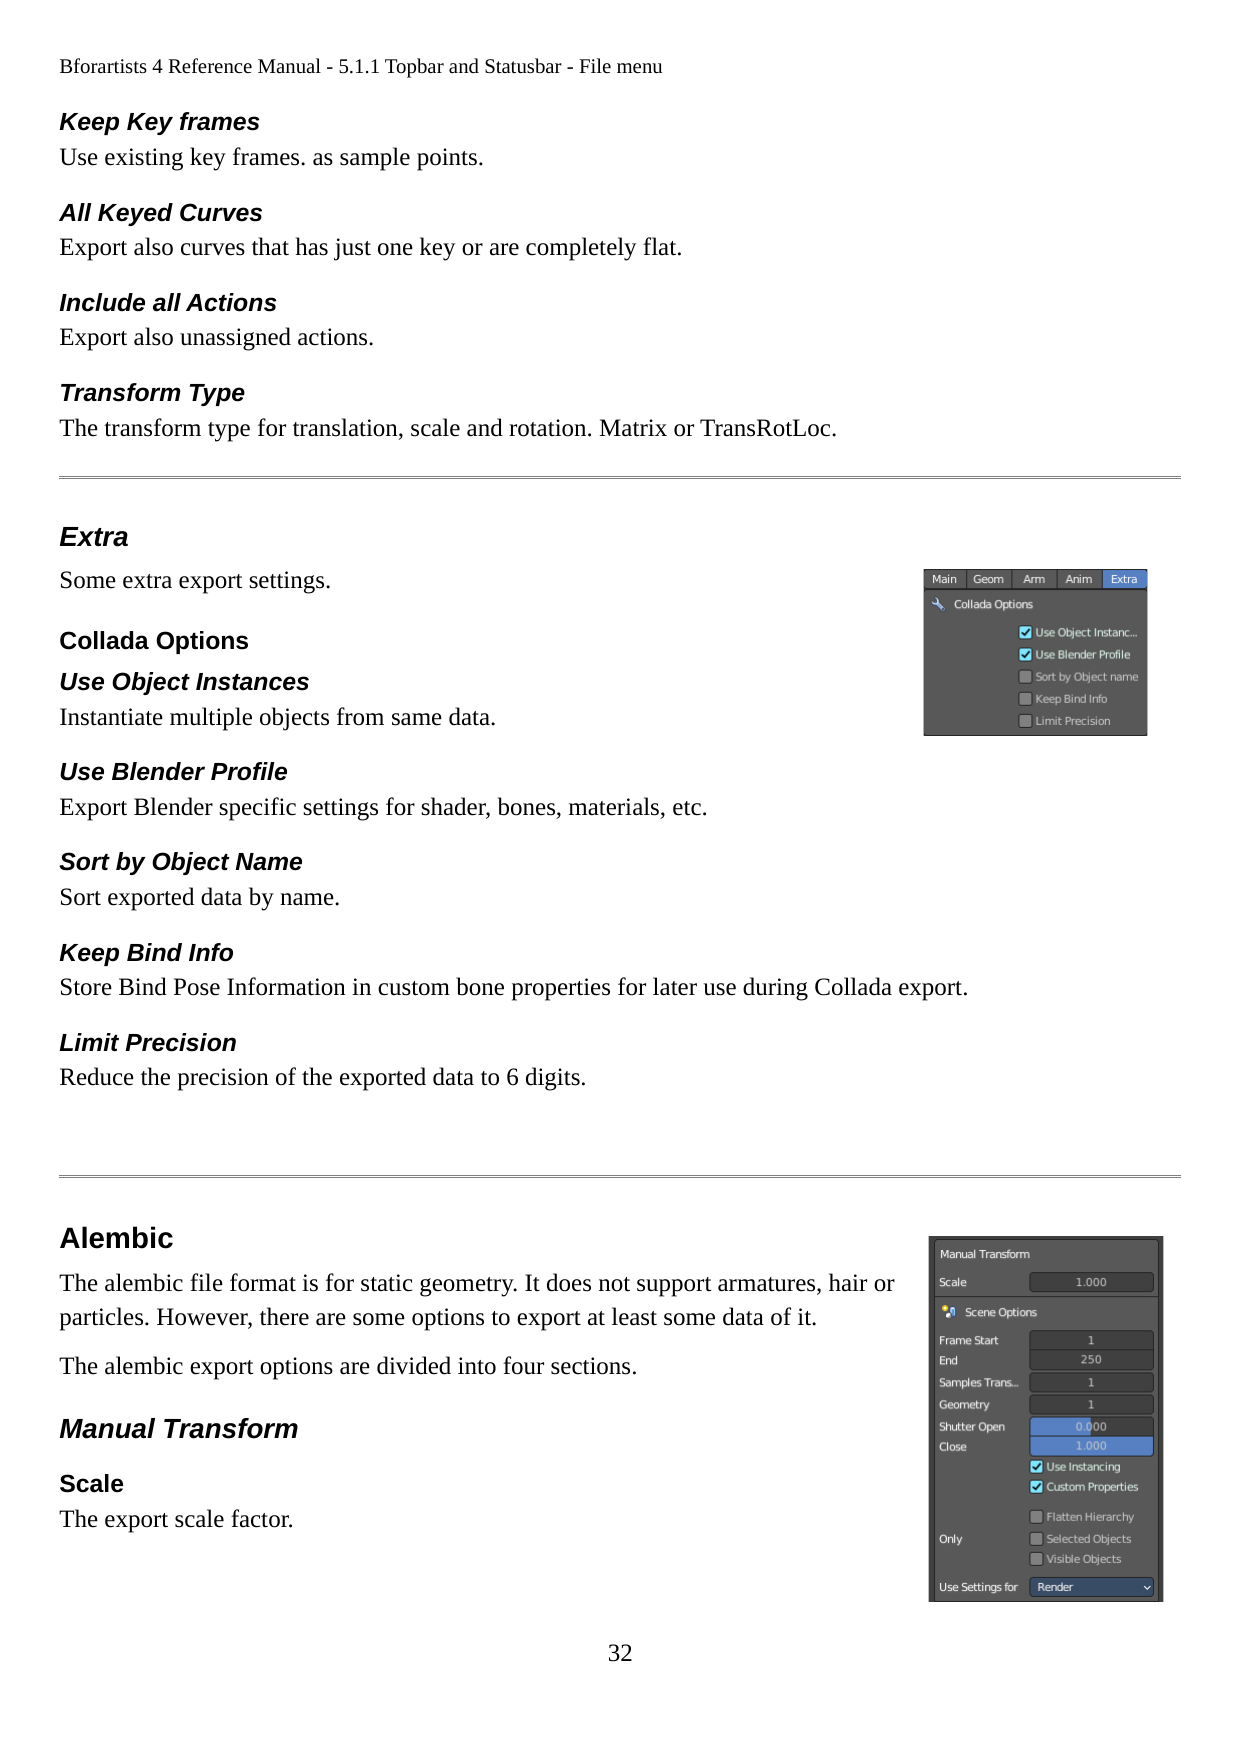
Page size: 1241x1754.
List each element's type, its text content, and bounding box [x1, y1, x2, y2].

subtitle Scale [59, 1469, 928, 1498]
subtitle Include all Actions [59, 288, 1181, 316]
text [1164, 1504, 1181, 1533]
text The transform type for translation, scale and rotation. Matrix or TransRotLoc. [59, 413, 1181, 441]
text Sort exported data by name. [59, 882, 1181, 911]
text The alembic export options are divided into four sections. [59, 1351, 928, 1380]
text Instantiate multiple objects from same data. [59, 702, 923, 731]
subtitle Use Object Instances [59, 667, 923, 696]
subtitle Alembic [59, 1221, 1181, 1255]
text Some extra export settings. [59, 565, 1181, 593]
picture [928, 1236, 1164, 1602]
subtitle Collada Options [59, 626, 923, 655]
subtitle [1148, 667, 1181, 696]
text Export also unassigned actions. [59, 322, 1181, 351]
subtitle Extra [59, 520, 1181, 552]
text Use existing key frames. as sample points. [59, 142, 1181, 171]
text Export also curves that has just one key or are completely flat. [59, 232, 1181, 261]
subtitle Sort by Object Name [59, 847, 1181, 876]
subtitle Use Blender Profile [59, 757, 1181, 786]
subtitle Limit Precision [59, 1028, 1181, 1056]
text Store Bind Pose Information in custom bone properties for later use during Collada export. [59, 972, 1181, 1001]
subtitle [1148, 626, 1181, 655]
subtitle Keep Key frames [59, 107, 1181, 136]
text [1148, 702, 1181, 731]
text Reduce the precision of the exported data to 6 digits. [59, 1062, 1181, 1091]
subtitle Keep Bind Info [59, 938, 1181, 966]
text The alembic file format is for static geometry. It does not support armatures, hair or particles. However, there are some options to export at least some data of it. [59, 1268, 928, 1331]
subtitle All Keyed Curves [59, 198, 1181, 226]
text The export scale factor. [59, 1504, 928, 1533]
subtitle Transform Type [59, 378, 1181, 406]
subtitle Manual Transform [59, 1413, 928, 1444]
subtitle [1164, 1469, 1181, 1498]
subtitle [1164, 1413, 1181, 1444]
text Export Blender specific settings for shader, bones, materials, etc. [59, 792, 1181, 821]
picture [923, 569, 1148, 736]
